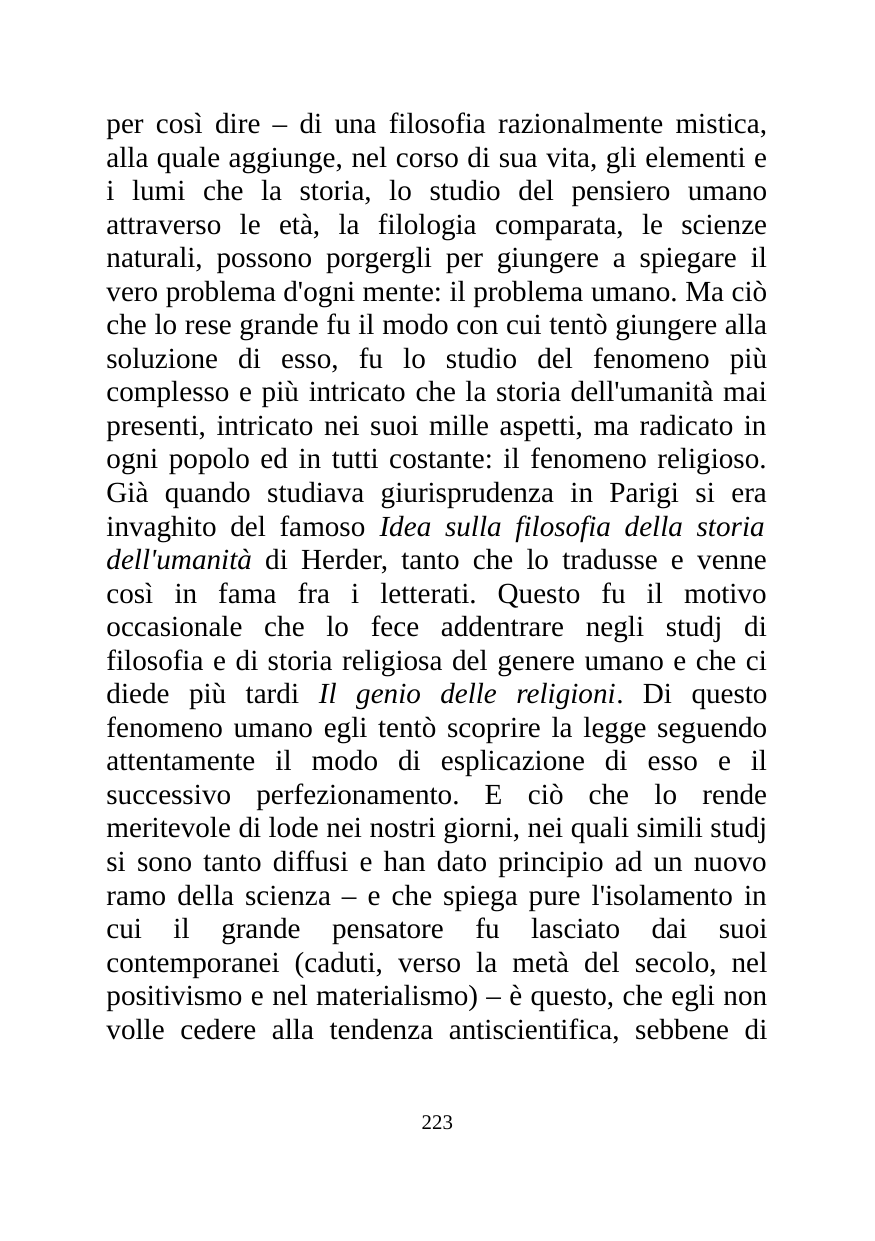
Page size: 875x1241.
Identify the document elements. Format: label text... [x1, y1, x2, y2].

text per così dire – di una filosofia razionalmente mistica, alla quale aggiunge, nel corso di sua vita, gli elementi e i lumi che la storia, lo studio del pensiero umano attraverso le età, la filologia comparata, le scienze naturali, possono porgergli per giungere a spiegare il vero problema d'ogni mente: il problema umano. Ma ciò che lo rese grande fu il modo con cui tentò giungere alla soluzione di esso, fu lo studio del fenomeno più complesso e più intricato che la storia dell'umanità mai presenti, intricato nei suoi mille aspetti, ma radicato in ogni popolo ed in tutti costante: il fenomeno religioso. Già quando studiava giurisprudenza in Parigi si era invaghito del famoso Idea sulla filosofia della storia dell'umanità di Herder, tanto che lo tradusse e venne così in fama fra i letterati. Questo fu il motivo occasionale che lo fece addentrare negli studj di filosofia e di storia religiosa del genere umano e che ci diede più tardi Il genio delle religioni. Di questo fenomeno umano egli tentò scoprire la legge seguendo attentamente il modo di esplicazione di esso e il successivo perfezionamento. E ciò che lo rende meritevole di lode nei nostri giorni, nei quali simili studj si sono tanto diffusi e han dato principio ad un nuovo ramo della scienza – e che spiega pure l'isolamento in cui il grande pensatore fu lasciato dai suoi contemporanei (caduti, verso la metà del secolo, nel positivismo e nel materialismo) – è questo, che egli non volle cedere alla tendenza antiscientifica, sebbene di [106, 106, 768, 1045]
